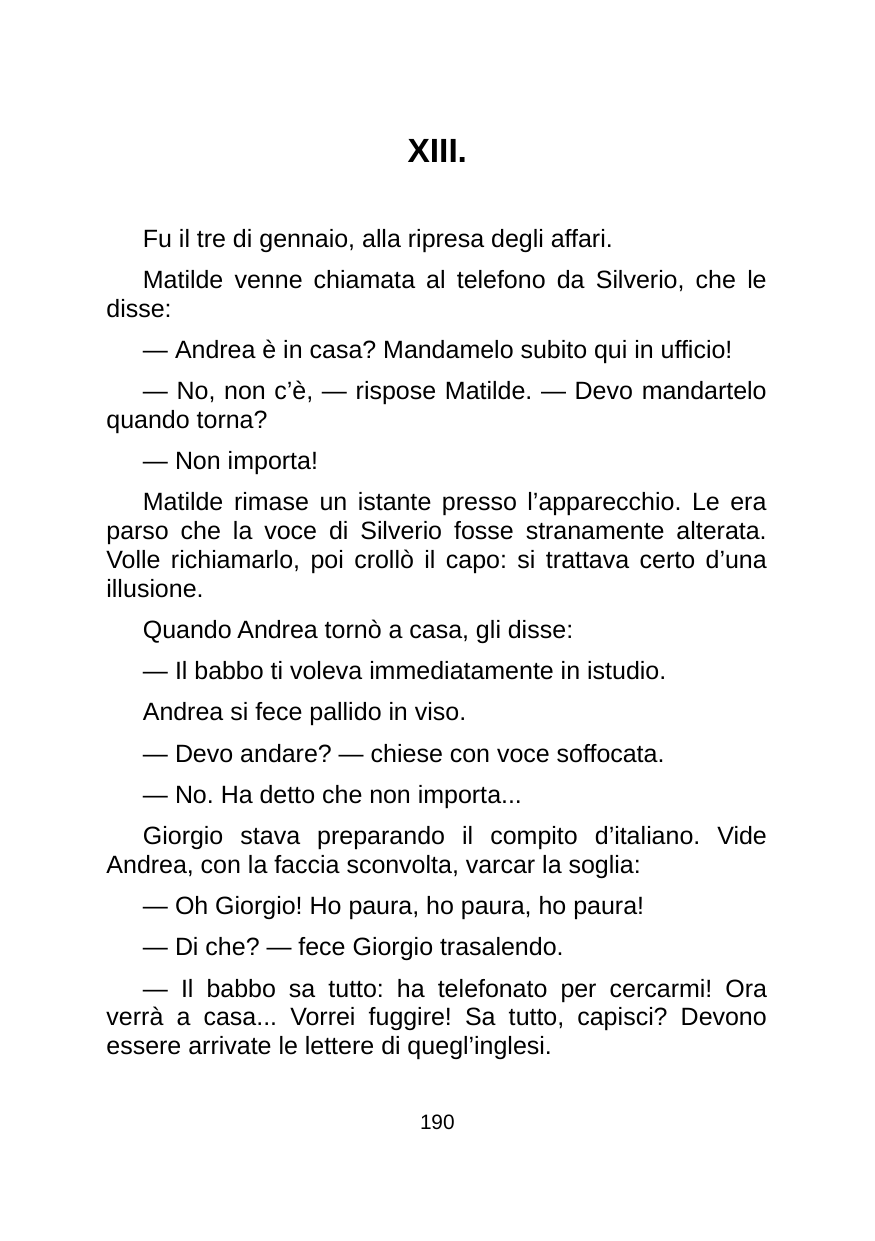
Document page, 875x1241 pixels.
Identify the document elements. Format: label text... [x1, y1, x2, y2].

text Fu il tre di gennaio, alla ripresa degli affari. [106, 224, 768, 252]
subtitle XIII. [106, 131, 768, 170]
text — Andrea è in casa? Mandamelo subito qui in ufficio! [106, 335, 768, 364]
text — Oh Giorgio! Ho paura, ho paura, ho paura! [106, 891, 768, 920]
text — Non importa! [106, 446, 768, 475]
text Matilde venne chiamata al telefono da Silverio, che le disse: [106, 265, 768, 322]
text — No, non c’è, — rispose Matilde. — Devo mandartelo quando torna? [106, 376, 768, 434]
text — No. Ha detto che non importa... [106, 780, 768, 809]
text — Devo andare? — chiese con voce soffocata. [106, 739, 768, 767]
text Quando Andrea tornò a casa, gli disse: [106, 615, 768, 644]
text — Di che? — fece Giorgio trasalendo. [106, 932, 768, 961]
text Matilde rimase un istante presso l’apparecchio. Le era parso che la voce di Silverio fosse stranamente alterata. Volle richiamarlo, poi crollò il capo: si trattava certo d’una illusione. [106, 487, 768, 602]
text — Il babbo sa tutto: ha telefonato per cercarmi! Ora verrà a casa... Vorrei fuggire! Sa tutto, capisci? Devono essere arrivate le lettere di quegl’inglesi. [106, 974, 768, 1060]
text — Il babbo ti voleva immediatamente in istudio. [106, 656, 768, 685]
text Andrea si fece pallido in viso. [106, 697, 768, 726]
text Giorgio stava preparando il compito d’italiano. Vide Andrea, con la faccia sconvolta, varcar la soglia: [106, 821, 768, 879]
